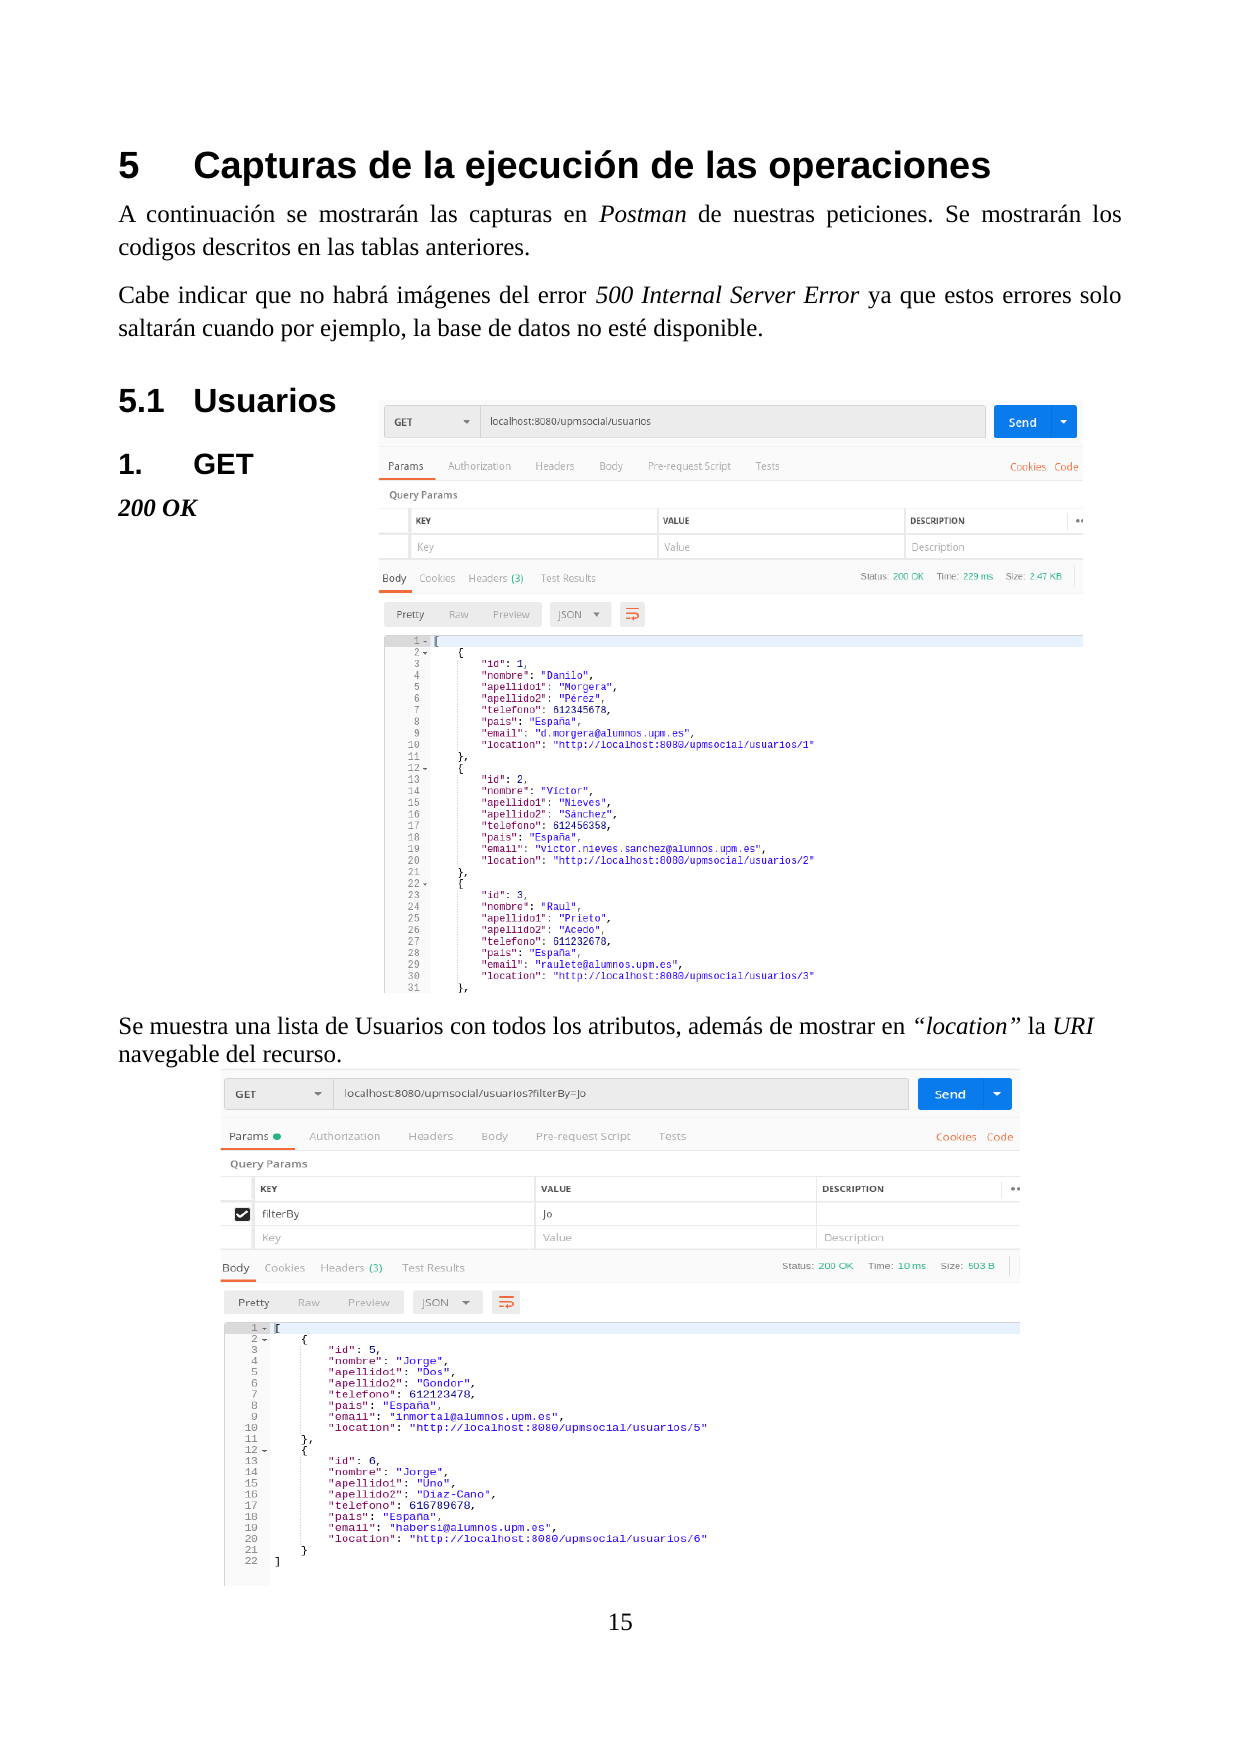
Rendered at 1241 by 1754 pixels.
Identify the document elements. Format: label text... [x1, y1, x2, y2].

text [1083, 493, 1122, 522]
subtitle Capturas de la ejecución de las operaciones [118, 143, 1122, 187]
text Cabe indicar que no habrá imágenes del error 500 Internal Server Error ya que estos errores solo saltarán cuando por ejemplo, la base de datos no esté disponible. [118, 280, 1122, 342]
picture [378, 400, 1083, 993]
subtitle Usuarios [118, 381, 1122, 420]
text A continuación se mostrarán las capturas en Postman de nuestras peticiones. Se mostrarán los codigos descritos en las tablas anteriores. [118, 199, 1122, 261]
text Se muestra una lista de Usuarios con todos los atributos, además de mostrar en “location” la URI navegable del recurso. [118, 1011, 1122, 1068]
text 200 OK [118, 493, 378, 522]
subtitle GET [118, 447, 378, 481]
subtitle [1083, 447, 1122, 481]
picture [220, 1068, 1020, 1586]
